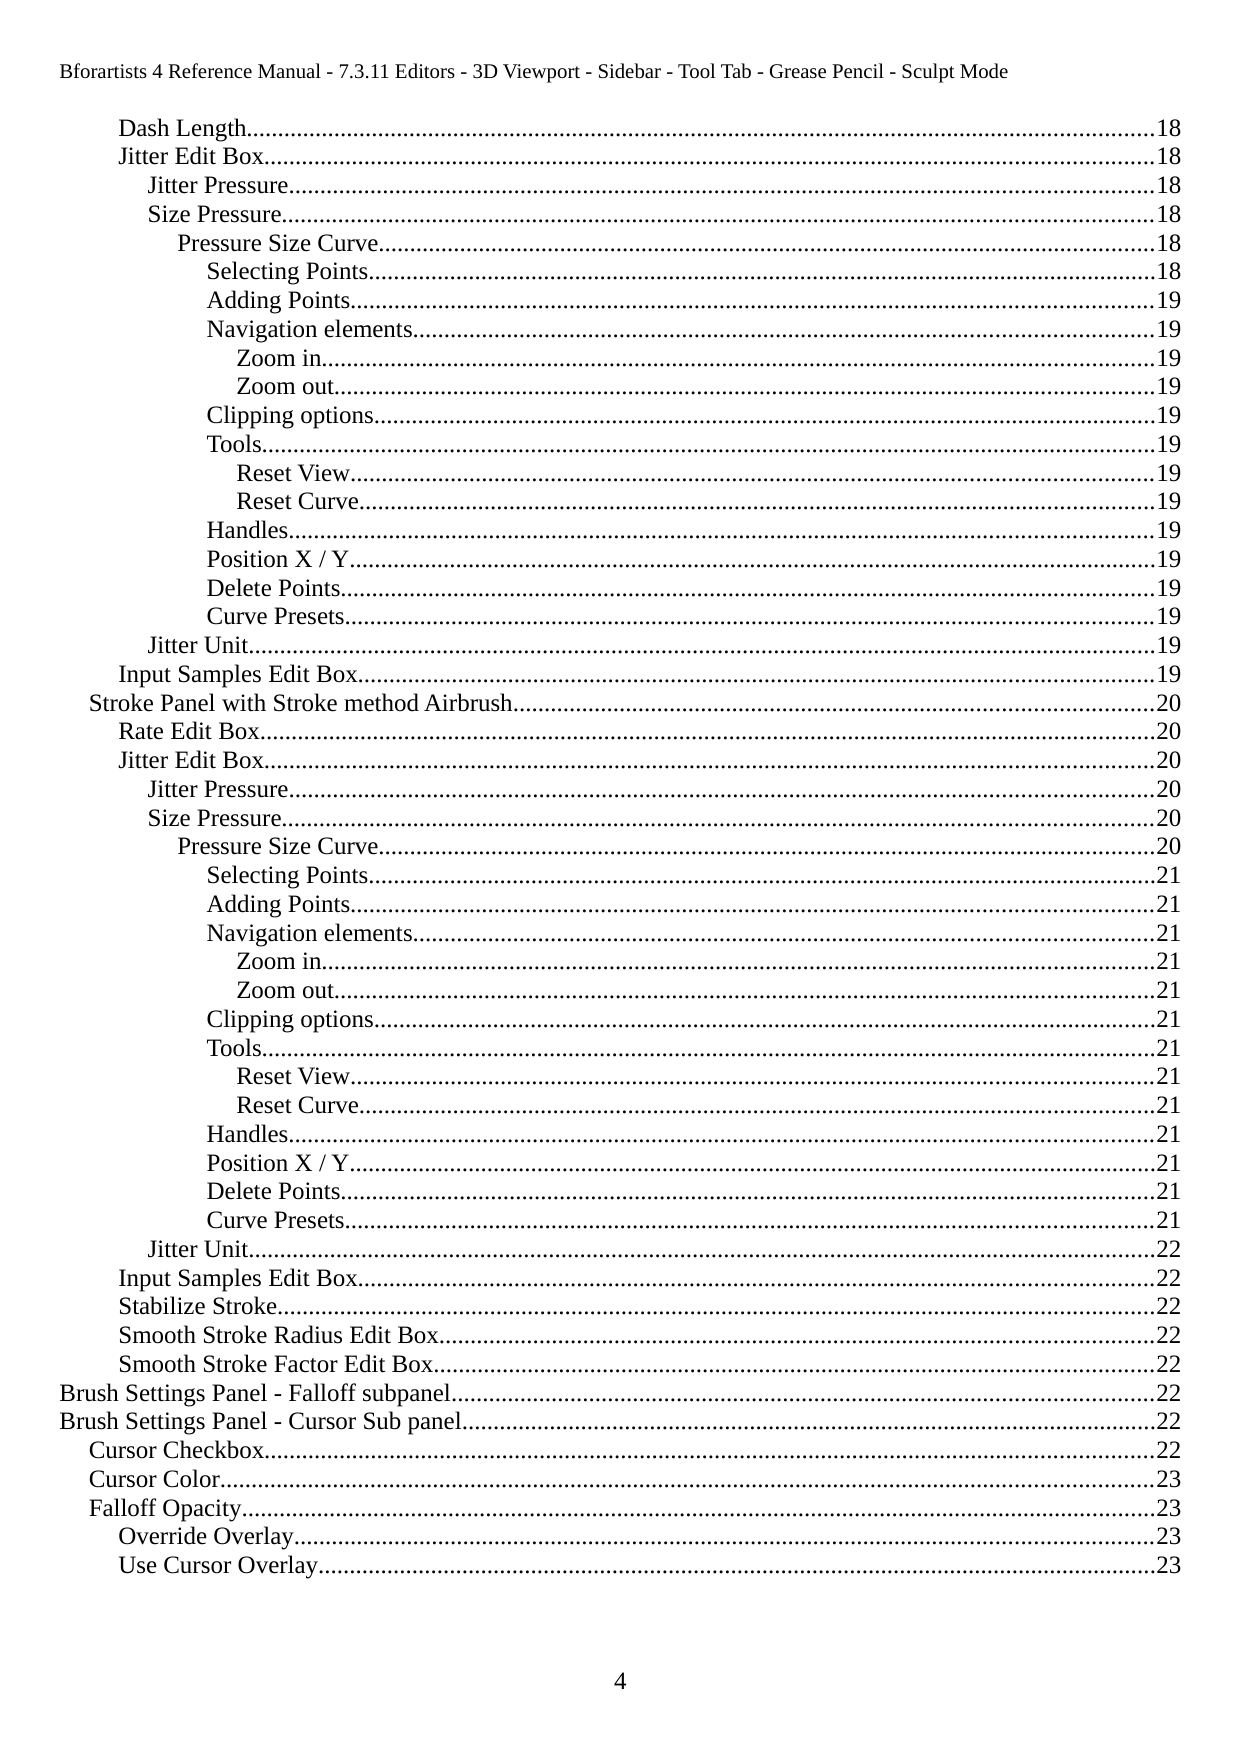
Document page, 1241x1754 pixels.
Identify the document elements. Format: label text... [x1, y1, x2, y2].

text Input Samples Edit Box 19 [118, 659, 1181, 688]
text Position X / Y 19 [206, 544, 1181, 573]
text Use Cursor Overlay 23 [118, 1550, 1181, 1579]
text Curve Presets 19 [206, 601, 1181, 630]
text Reset Curve 21 [236, 1090, 1181, 1119]
text Position X / Y 21 [206, 1148, 1181, 1176]
text Smooth Stroke Radius Edit Box 22 [118, 1320, 1181, 1349]
text Tools 21 [206, 1033, 1181, 1061]
text Brush Settings Panel - Cursor Sub panel 22 [59, 1406, 1181, 1435]
text Dash Length 18 [118, 113, 1181, 141]
text Reset View 19 [236, 458, 1181, 486]
text Handles 19 [206, 515, 1181, 544]
text Stroke Panel with Stroke method Airbrush 20 [88, 688, 1181, 716]
text Adding Points 19 [206, 285, 1181, 314]
text Clipping options 21 [206, 1004, 1181, 1033]
text Selecting Points 18 [206, 256, 1181, 285]
text Zoom in 19 [236, 343, 1181, 371]
text Override Overlay 23 [118, 1521, 1181, 1550]
text Jitter Unit 22 [147, 1234, 1181, 1263]
text Delete Points 21 [206, 1176, 1181, 1205]
text Navigation elements 19 [206, 314, 1181, 343]
text Input Samples Edit Box 22 [118, 1263, 1181, 1291]
text Pressure Size Curve 18 [177, 228, 1181, 256]
text Reset Curve 19 [236, 486, 1181, 515]
text Brush Settings Panel - Falloff subpanel 22 [59, 1378, 1181, 1406]
text Jitter Pressure 18 [147, 170, 1181, 199]
text Curve Presets 21 [206, 1205, 1181, 1234]
text Cursor Checkbox 22 [88, 1435, 1181, 1464]
text Tools 19 [206, 429, 1181, 458]
text Falloff Opacity 23 [88, 1493, 1181, 1521]
text Zoom in 21 [236, 946, 1181, 975]
text Smooth Stroke Factor Edit Box 22 [118, 1349, 1181, 1378]
text Delete Points 19 [206, 573, 1181, 601]
text Reset View 21 [236, 1061, 1181, 1090]
text Jitter Edit Box 18 [118, 141, 1181, 170]
text Jitter Unit 19 [147, 630, 1181, 659]
text Handles 21 [206, 1119, 1181, 1148]
text Stabilize Stroke 22 [118, 1291, 1181, 1320]
text Clipping options 19 [206, 400, 1181, 429]
text Cursor Color 23 [88, 1464, 1181, 1493]
text Adding Points 21 [206, 889, 1181, 918]
text Jitter Pressure 20 [147, 774, 1181, 803]
text Size Pressure 20 [147, 803, 1181, 831]
text Rate Edit Box 20 [118, 716, 1181, 745]
text Zoom out 21 [236, 975, 1181, 1004]
text Jitter Edit Box 20 [118, 745, 1181, 774]
text Navigation elements 21 [206, 918, 1181, 946]
text Selecting Points 21 [206, 860, 1181, 889]
text Pressure Size Curve 20 [177, 831, 1181, 860]
text Zoom out 19 [236, 371, 1181, 400]
text Size Pressure 18 [147, 199, 1181, 228]
